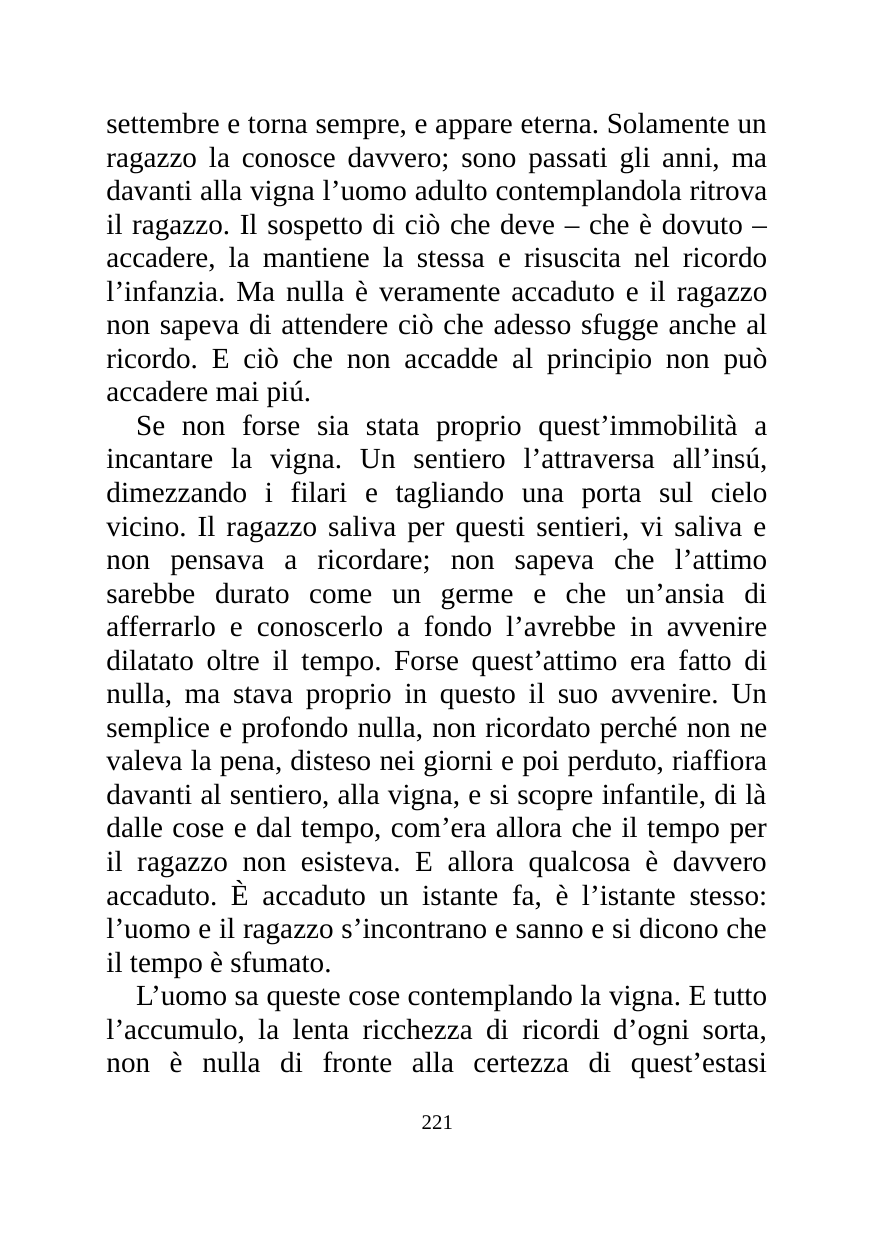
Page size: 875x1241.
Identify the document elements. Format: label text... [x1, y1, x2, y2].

text L’uomo sa queste cose contemplando la vigna. E tutto l’accumulo, la lenta ricchezza di ricordi d’ogni sorta, non è nulla di fronte alla certezza di quest’estasi [106, 978, 768, 1079]
text settembre e torna sempre, e appare eterna. Solamente un ragazzo la conosce davvero; sono passati gli anni, ma davanti alla vigna l’uomo adulto contemplandola ritrova il ragazzo. Il sospetto di ciò che deve – che è dovuto – accadere, la mantiene la stessa e risuscita nel ricordo l’infanzia. Ma nulla è veramente accaduto e il ragazzo non sapeva di attendere ciò che adesso sfugge anche al ricordo. E ciò che non accadde al principio non può accadere mai piú. [106, 106, 768, 408]
text Se non forse sia stata proprio quest’immobilità a incantare la vigna. Un sentiero l’attraversa all’insú, dimezzando i filari e tagliando una porta sul cielo vicino. Il ragazzo saliva per questi sentieri, vi saliva e non pensava a ricordare; non sapeva che l’attimo sarebbe durato come un germe e che un’ansia di afferrarlo e conoscerlo a fondo l’avrebbe in avvenire dilatato oltre il tempo. Forse quest’attimo era fatto di nulla, ma stava proprio in questo il suo avvenire. Un semplice e profondo nulla, non ricordato perché non ne valeva la pena, disteso nei giorni e poi perduto, riaffiora davanti al sentiero, alla vigna, e si scopre infantile, di là dalle cose e dal tempo, com’era allora che il tempo per il ragazzo non esisteva. E allora qualcosa è davvero accaduto. È accaduto un istante fa, è l’istante stesso: l’uomo e il ragazzo s’incontrano e sanno e si dicono che il tempo è sfumato. [106, 408, 768, 978]
